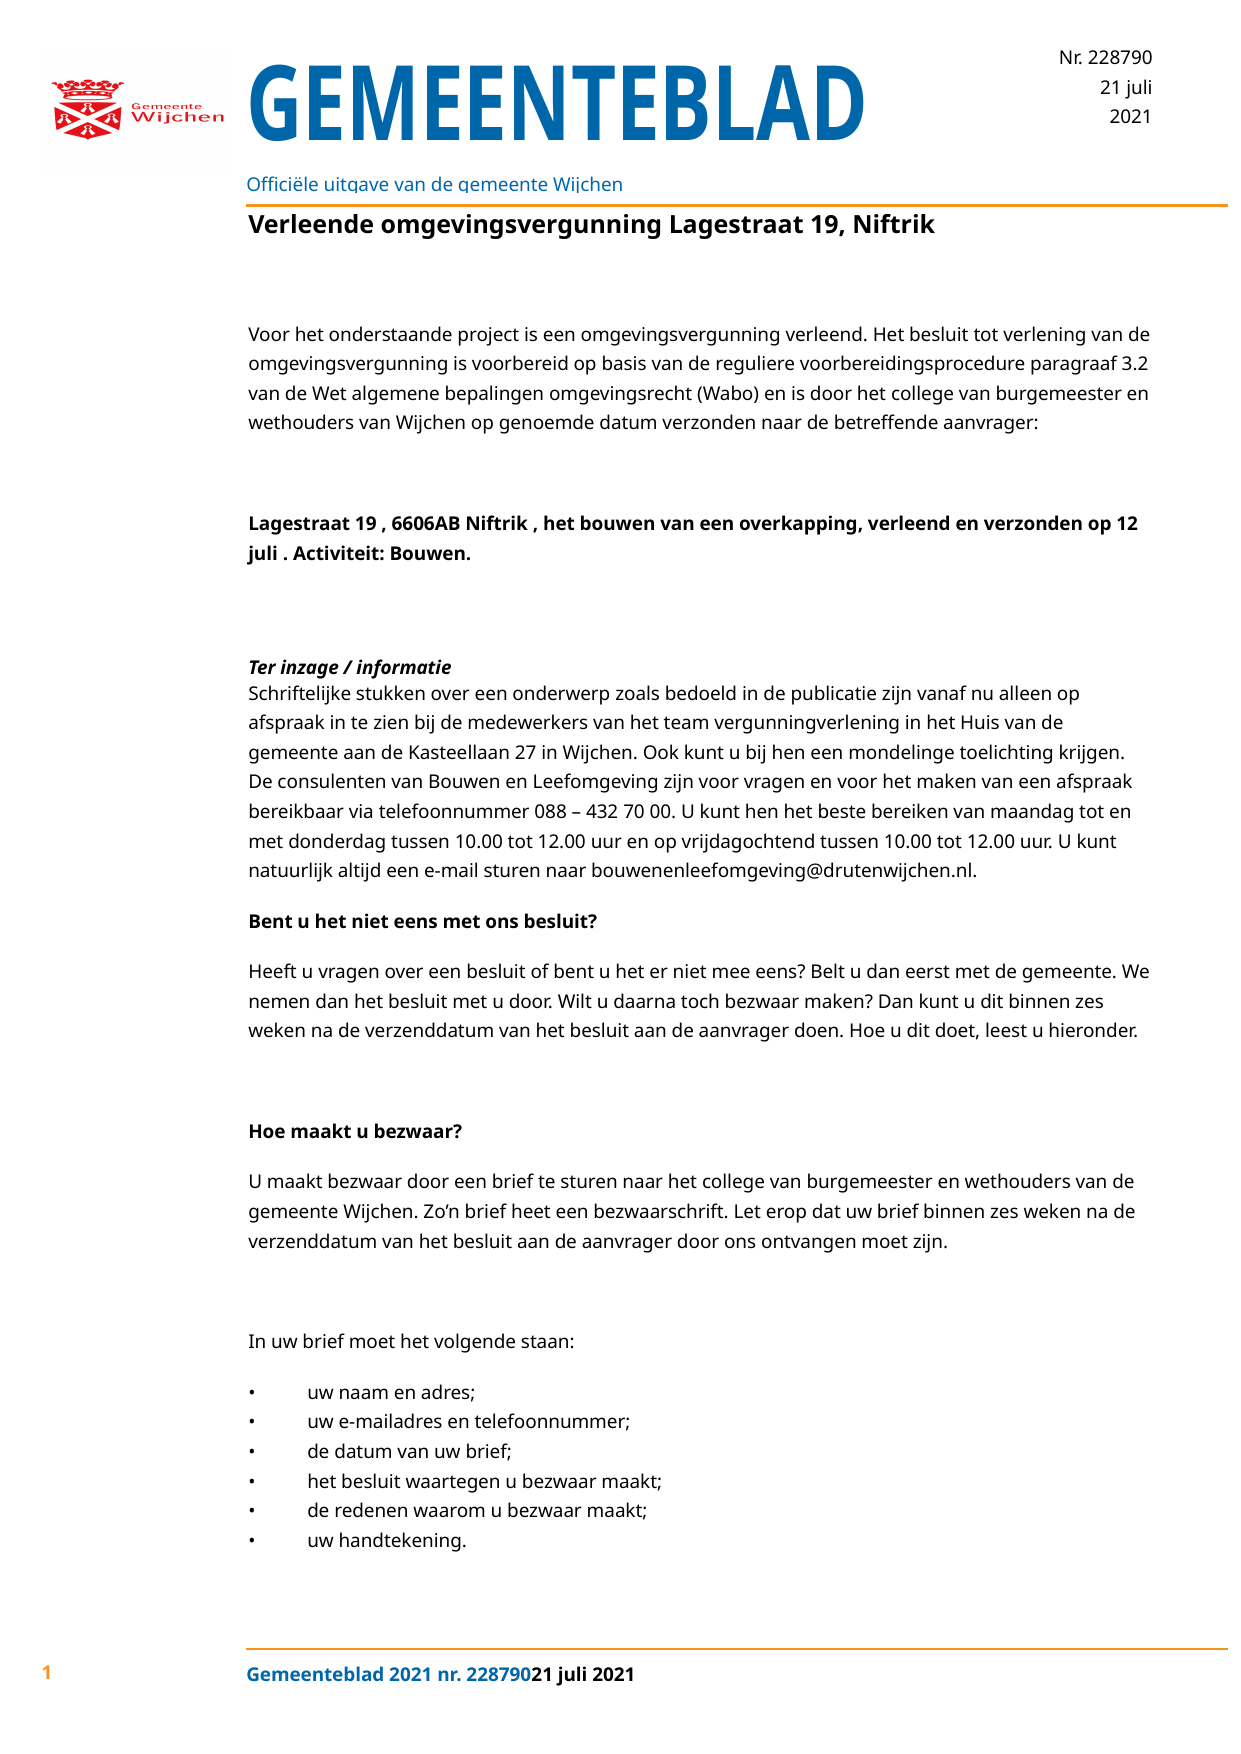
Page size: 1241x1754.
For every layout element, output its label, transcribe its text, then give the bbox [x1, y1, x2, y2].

text Bent u het niet eens met ons besluit? [248, 908, 1152, 934]
text Schriftelijke stukken over een onderwerp zoals bedoeld in de publicatie zijn vanaf nu alleen op afspraak in te zien bij de medewerkers van het team vergunningverlening in het Huis van de gemeente aan de Kasteellaan 27 in Wijchen. Ook kunt u bij hen een mondelinge toelichting krijgen. De consulenten van Bouwen en Leefomgeving zijn voor vragen en voor het maken van een afspraak bereikbaar via telefoonnummer 088 – 432 70 00. U kunt hen het beste bereiken van maandag tot en met donderdag tussen 10.00 tot 12.00 uur en op vrijdagochtend tussen 10.00 tot 12.00 uur. U kunt natuurlijk altijd een e-mail sturen naar bouwenenleefomgeving@drutenwijchen.nl. [248, 680, 1152, 883]
text Verleende omgevingsvergunning Lagestraat 19, Niftrik [248, 207, 1152, 241]
list uw handtekening. [248, 1527, 1152, 1553]
text Lagestraat 19 , 6606AB Niftrik , het bouwen van een overkapping, verleend en verzonden op 12 juli . Activiteit: Bouwen. [248, 510, 1152, 566]
text Ter inzage / informatie [248, 654, 1152, 680]
list de datum van uw brief; [248, 1438, 1152, 1464]
text U maakt bezwaar door een brief te sturen naar het college van burgemeester en wethouders van de gemeente Wijchen. Zo’n brief heet een bezwaarschrift. Let erop dat uw brief binnen zes weken na de verzenddatum van het besluit aan de aanvrager door ons ontvangen moet zijn. [248, 1169, 1152, 1254]
picture [41, 47, 231, 172]
list uw naam en adres; [248, 1379, 1152, 1405]
text Heeft u vragen over een besluit of bent u het er niet mee eens? Belt u dan eerst met de gemeente. We nemen dan het besluit met u door. Wilt u daarna toch bezwaar maken? Dan kunt u dit binnen zes weken na de verzenddatum van het besluit aan de aanvrager doen. Hoe u dit doet, leest u hieronder. [248, 958, 1152, 1043]
list de redenen waarom u bezwaar maakt; [248, 1497, 1152, 1523]
list uw e-mailadres en telefoonnummer; [248, 1409, 1152, 1434]
list het besluit waartegen u bezwaar maakt; [248, 1468, 1152, 1494]
text Hoe maakt u bezwaar? [248, 1118, 1152, 1144]
text In uw brief moet het volgende staan: [248, 1329, 1152, 1354]
text Voor het onderstaande project is een omgevingsvergunning verleend. Het besluit tot verlening van de omgevingsvergunning is voorbereid op basis van de reguliere voorbereidingsprocedure paragraaf 3.2 van de Wet algemene bepalingen omgevingsrecht (Wabo) en is door het college van burgemeester en wethouders van Wijchen op genoemde datum verzonden naar de betreffende aanvrager: [248, 321, 1152, 435]
